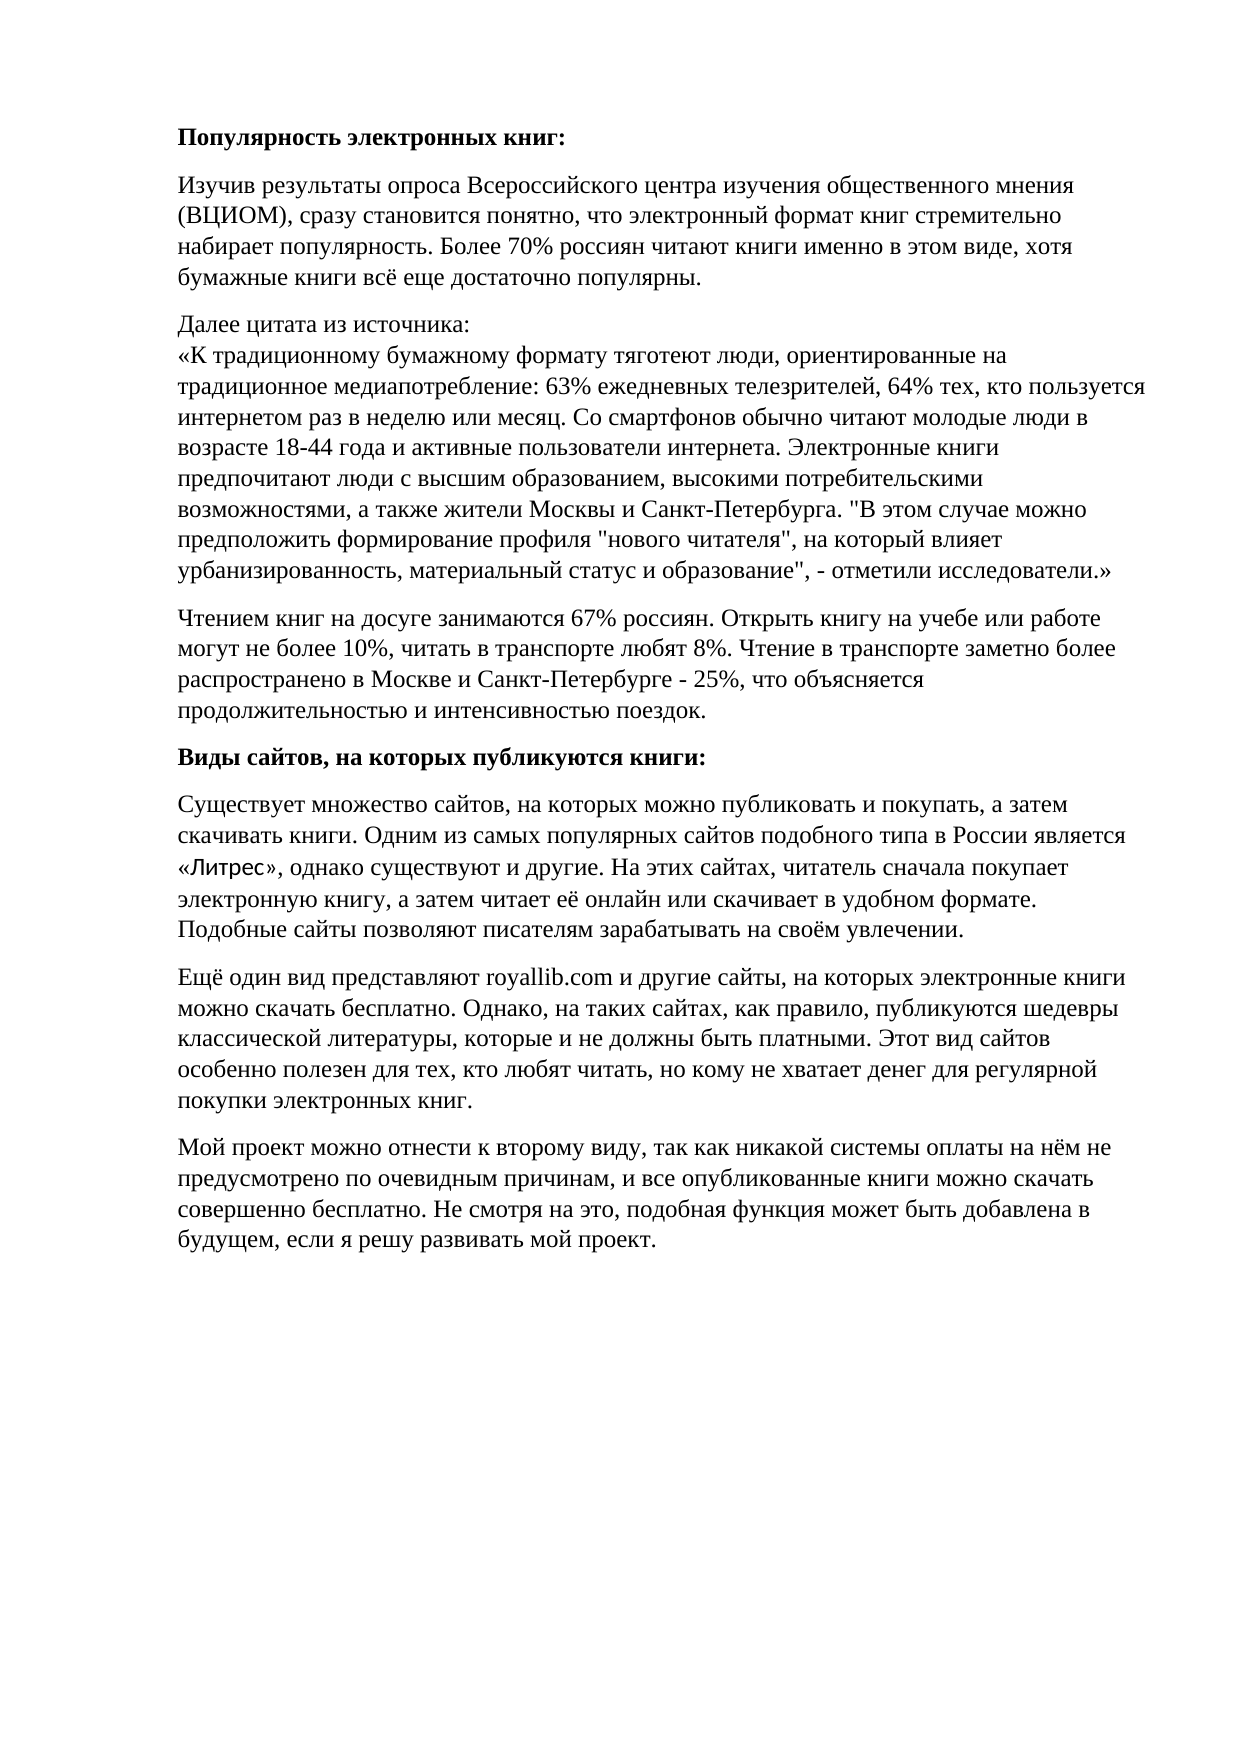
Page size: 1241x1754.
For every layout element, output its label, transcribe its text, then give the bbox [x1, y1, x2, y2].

text Виды сайтов, на которых публикуются книги: [177, 742, 1152, 771]
text Популярность электронных книг: [177, 122, 1152, 151]
text Далее цитата из источника: «К традиционному бумажному формату тяготеют люди, ориентированные на традиционное медиапотребление: 63% ежедневных телезрителей, 64% тех, кто пользуется интернетом раз в неделю или месяц. Со смартфонов обычно читают молодые люди в возрасте 18-44 года и активные пользователи интернета. Электронные книги предпочитают люди с высшим образованием, высокими потребительскими возможностями, а также жители Москвы и Санкт-Петербурга. "В этом случае можно предположить формирование профиля "нового читателя", на который влияет урбанизированность, материальный статус и образование", - отметили исследователи.» [177, 309, 1152, 584]
text Ещё один вид представляют royallib.com и другие сайты, на которых электронные книги можно скачать бесплатно. Однако, на таких сайтах, как правило, публикуются шедевры классической литературы, которые и не должны быть платными. Этот вид сайтов особенно полезен для тех, кто любят читать, но кому не хватает денег для регулярной покупки электронных книг. [177, 962, 1152, 1113]
text Мой проект можно отнести к второму виду, так как никакой системы оплаты на нём не предусмотрено по очевидным причинам, и все опубликованные книги можно скачать совершенно бесплатно. Не смотря на это, подобная функция может быть добавлена в будущем, если я решу развивать мой проект. [177, 1132, 1152, 1253]
text Чтением книг на досуге занимаются 67% россиян. Открыть книгу на учебе или работе могут не более 10%, читать в транспорте любят 8%. Чтение в транспорте заметно более распространено в Москве и Санкт-Петербурге - 25%, что объясняется продолжительностью и интенсивностью поездок. [177, 603, 1152, 723]
text Существует множество сайтов, на которых можно публиковать и покупать, а затем скачивать книги. Одним из самых популярных сайтов подобного типа в России является «Литрес», однако существуют и другие. На этих сайтах, читатель сначала покупает электронную книгу, а затем читает её онлайн или скачивает в удобном формате. Подобные сайты позволяют писателям зарабатывать на своём увлечении. [177, 789, 1152, 943]
text Изучив результаты опроса Всероссийского центра изучения общественного мнения (ВЦИОМ), сразу становится понятно, что электронный формат книг стремительно набирает популярность. Более 70% россиян читают книги именно в этом виде, хотя бумажные книги всё еще достаточно популярны. [177, 170, 1152, 291]
